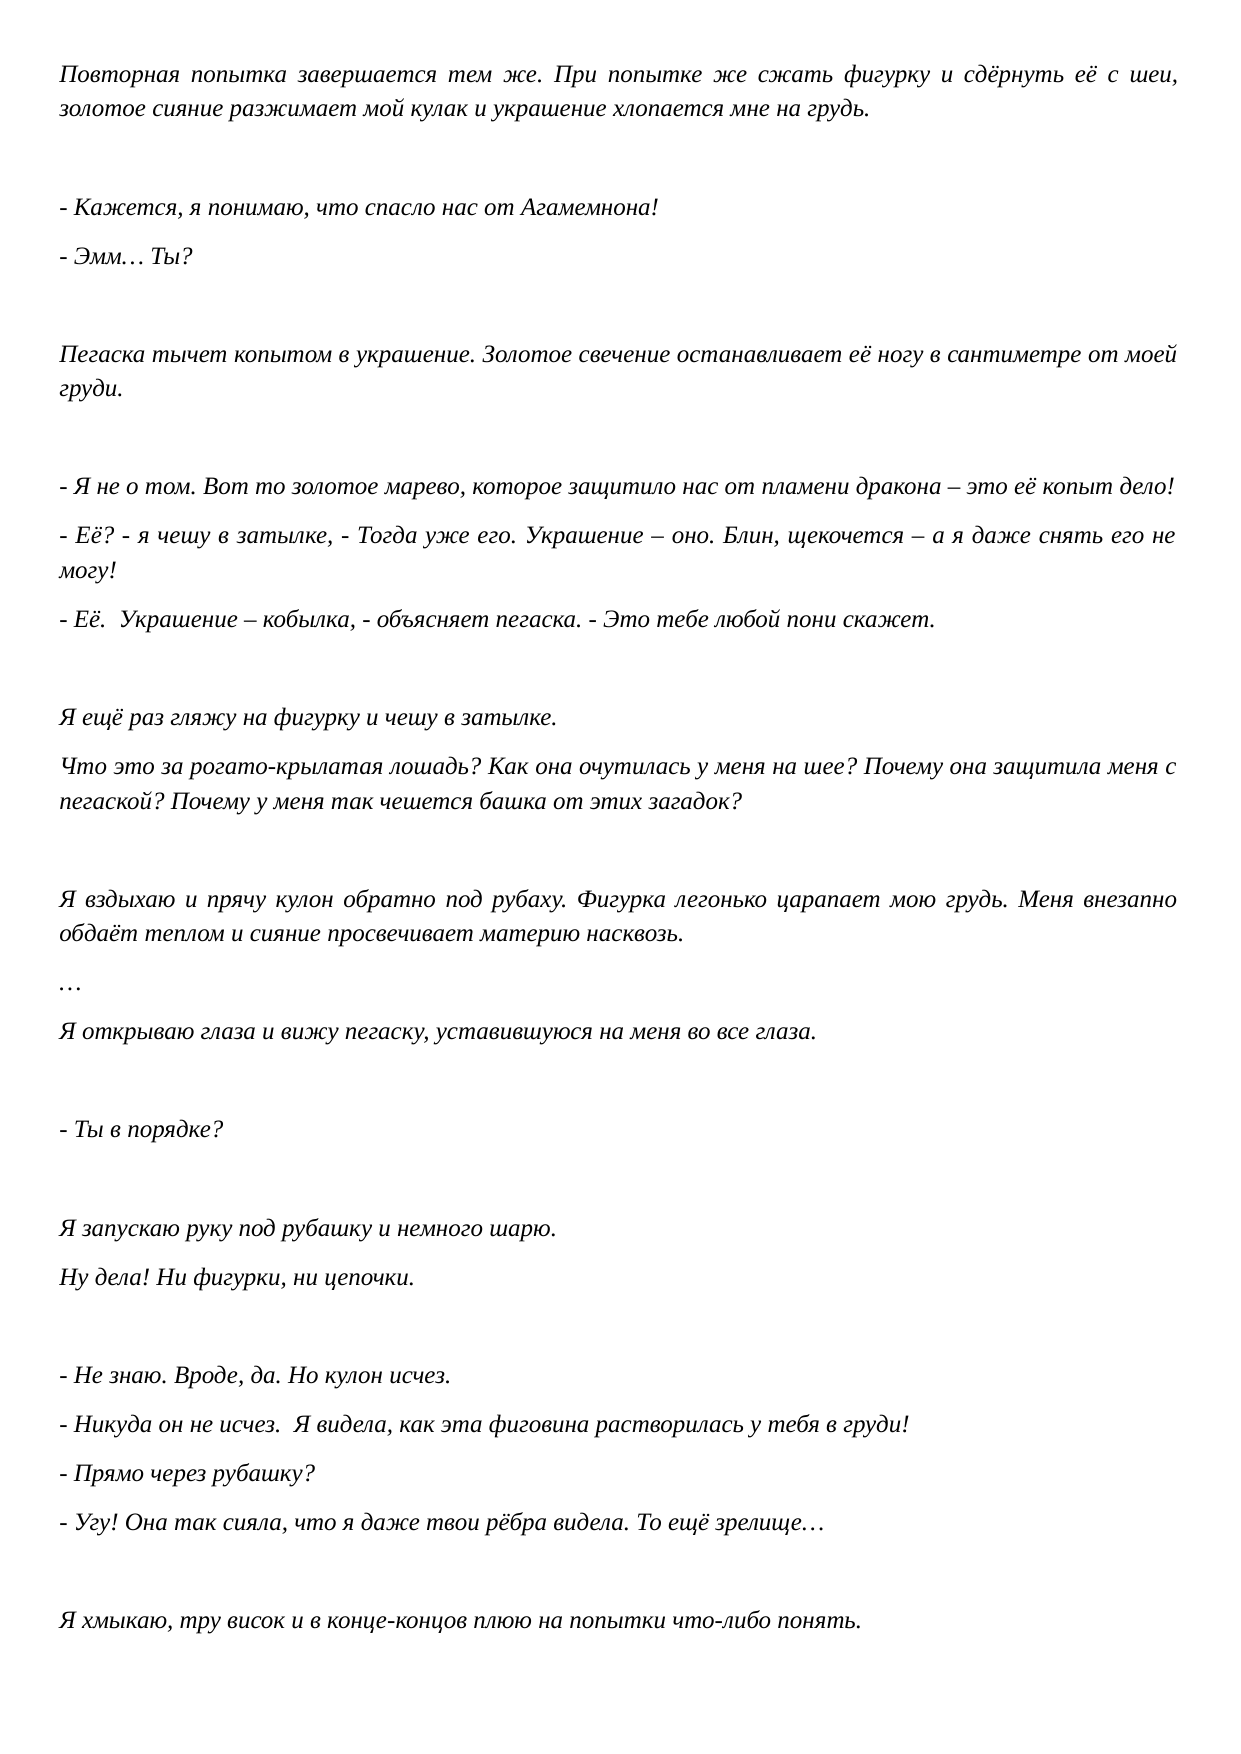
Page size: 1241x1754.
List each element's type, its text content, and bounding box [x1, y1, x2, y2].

text Я ещё раз гляжу на фигурку и чешу в затылке. [59, 702, 1181, 731]
text - Её? - я чешу в затылке, - Тогда уже его. Украшение – оно. Блин, щекочется – а я даже снять его не могу! [59, 521, 1181, 584]
text - Кажется, я понимаю, что спасло нас от Агамемнона! [59, 192, 1181, 220]
text - Прямо через рубашку? [59, 1458, 1181, 1487]
text Повторная попытка завершается тем же. При попытке же сжать фигурку и сдёрнуть её с шеи, золотое сияние разжимает мой кулак и украшение хлопается мне на грудь. [59, 59, 1181, 122]
text - Не знаю. Вроде, да. Но кулон исчез. [59, 1360, 1181, 1389]
text - Эмм… Ты? [59, 241, 1181, 269]
text Я запускаю руку под рубашку и немного шарю. [59, 1213, 1181, 1241]
text - Её. Украшение – кобылка, - объясняет пегаска. - Это тебе любой пони скажет. [59, 604, 1181, 633]
text Пегаска тычет копытом в украшение. Золотое свечение останавливает её ногу в сантиметре от моей груди. [59, 339, 1181, 402]
text Я открываю глаза и вижу пегаску, уставившуюся на меня во все глаза. [59, 1016, 1181, 1045]
text - Ты в порядке? [59, 1114, 1181, 1143]
text … [59, 967, 1181, 996]
text Я хмыкаю, тру висок и в конце-концов плюю на попытки что-либо понять. [59, 1605, 1181, 1634]
text - Никуда он не исчез. Я видела, как эта фиговина растворилась у тебя в груди! [59, 1409, 1181, 1438]
text Я вздыхаю и прячу кулон обратно под рубаху. Фигурка легонько царапает мою грудь. Меня внезапно обдаёт теплом и сияние просвечивает материю насквозь. [59, 884, 1181, 947]
text Что это за рогато-крылатая лошадь? Как она очутилась у меня на шее? Почему она защитила меня с пегаской? Почему у меня так чешется башка от этих загадок? [59, 751, 1181, 814]
text - Я не о том. Вот то золотое марево, которое защитило нас от пламени дракона – это её копыт дело! [59, 471, 1181, 500]
text - Угу! Она так сияла, что я даже твои рёбра видела. То ещё зрелище… [59, 1507, 1181, 1536]
text Ну дела! Ни фигурки, ни цепочки. [59, 1262, 1181, 1291]
